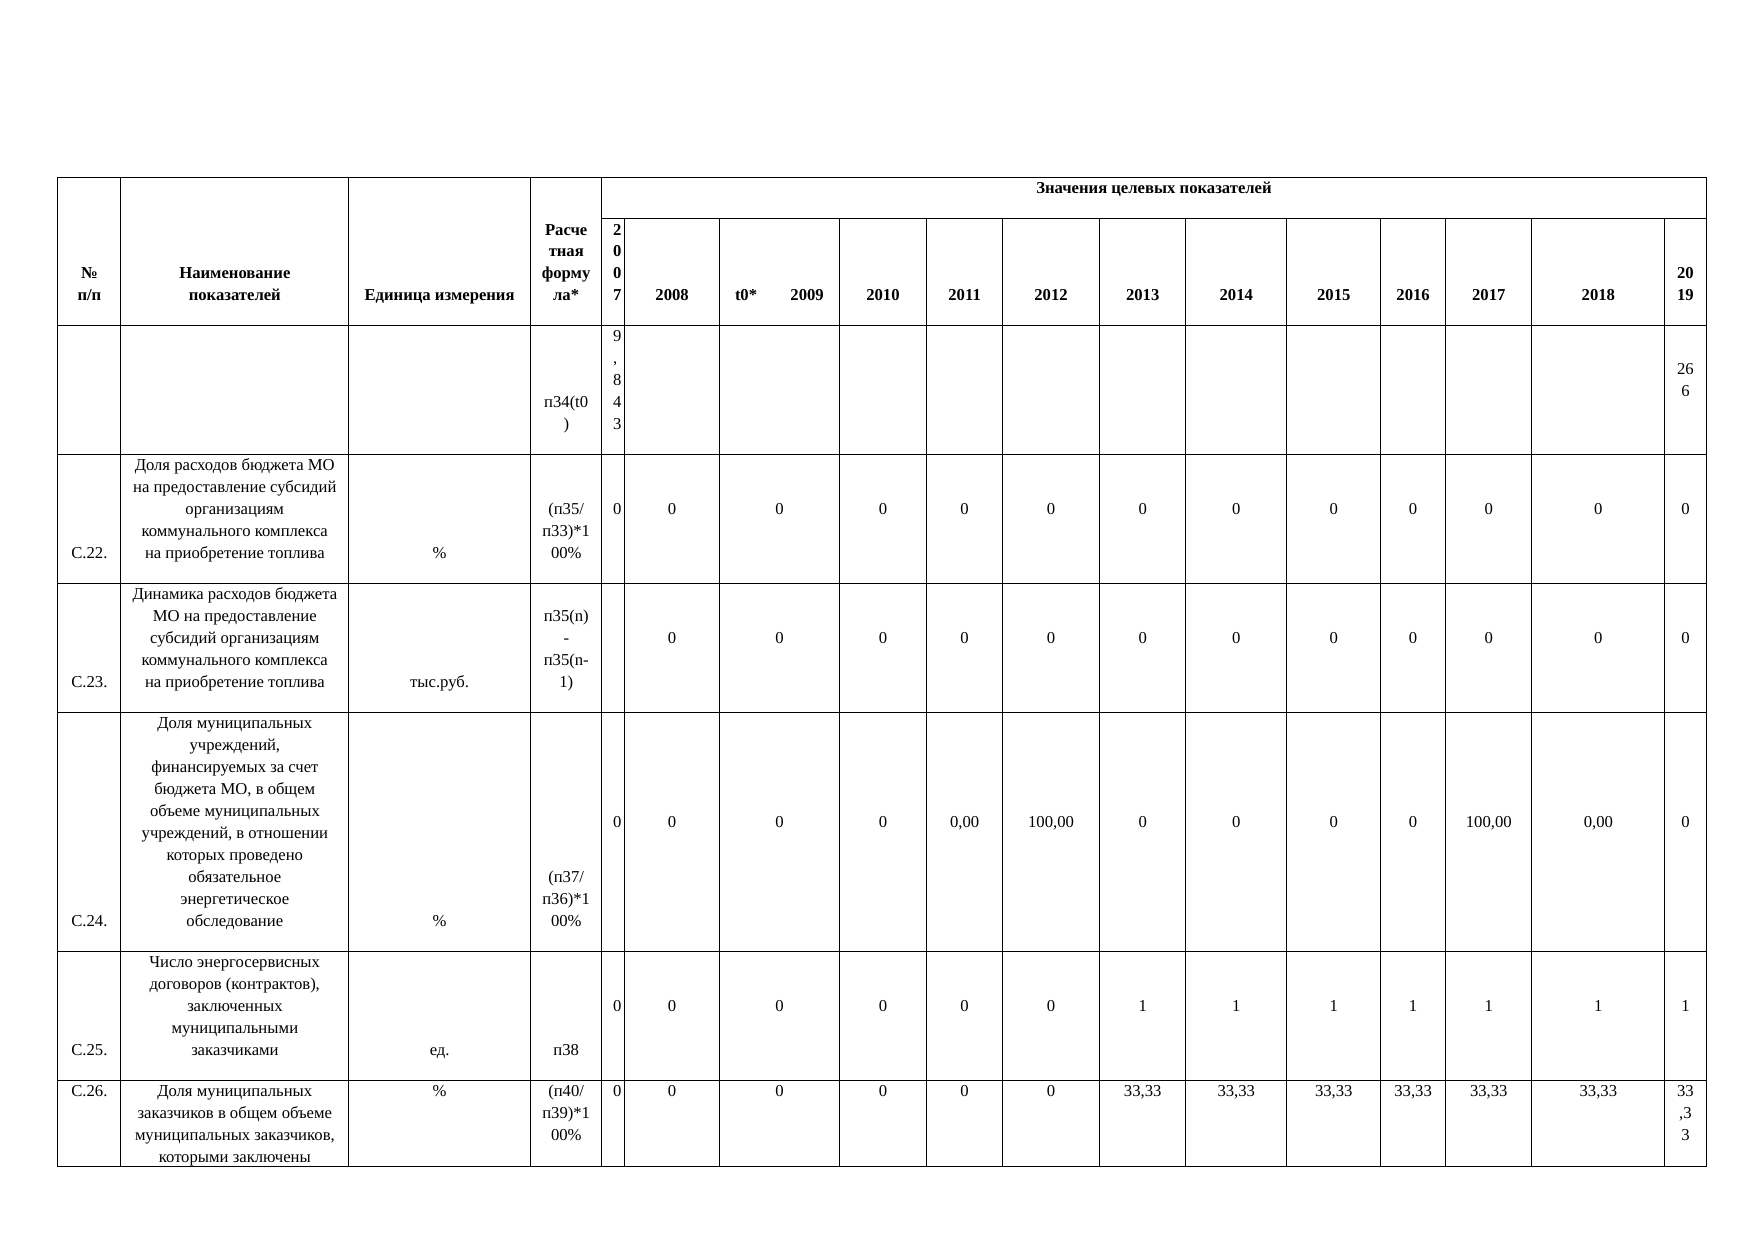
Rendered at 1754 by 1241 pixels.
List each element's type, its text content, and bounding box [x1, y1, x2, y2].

table_cell 2008 [625, 219, 719, 325]
table_cell % [349, 713, 530, 951]
table_cell С.23. [58, 584, 120, 712]
table_cell 0 [720, 952, 839, 1080]
table_cell 0 [602, 713, 624, 951]
table_cell 0 [602, 1081, 624, 1166]
table_cell 0 [927, 952, 1002, 1080]
table_cell 33,33 [1287, 1081, 1380, 1166]
table_cell 2015 [1287, 219, 1380, 325]
table_cell 0 [720, 584, 839, 712]
table_cell [1287, 326, 1380, 454]
table_cell 0 [1003, 952, 1099, 1080]
table_cell С.26. [58, 1081, 120, 1166]
table_header Наименование показателей [121, 178, 348, 325]
table_cell 0 [1381, 713, 1445, 951]
table_cell Число энергосервисных договоров (контрактов), заключенных муниципальными заказчиками [121, 952, 348, 1080]
table_cell 0 [927, 584, 1002, 712]
table_cell 0 [720, 713, 839, 951]
table_cell 266 [1665, 326, 1706, 454]
table_cell 0 [1381, 455, 1445, 583]
table_cell 0 [840, 455, 926, 583]
table_cell [602, 584, 624, 712]
table_cell 0 [1532, 584, 1664, 712]
table_cell 0 [1287, 713, 1380, 951]
table_cell 0 [720, 455, 839, 583]
table_cell [1381, 326, 1445, 454]
table_cell 0 [1446, 455, 1531, 583]
table_cell 0 [1003, 1081, 1099, 1166]
table_cell 0 [625, 1081, 719, 1166]
table_cell 33,33 [1665, 1081, 1706, 1166]
table_cell 0 [927, 455, 1002, 583]
table_cell п38 [531, 952, 601, 1080]
table_cell С.25. [58, 952, 120, 1080]
table_cell 0 [1287, 455, 1380, 583]
table_cell [1186, 326, 1286, 454]
table_cell 0 [840, 713, 926, 951]
table_cell 2010 [840, 219, 926, 325]
table_cell п35(n)-п35(n-1) [531, 584, 601, 712]
table_cell 0 [1100, 584, 1185, 712]
table_cell 1 [1287, 952, 1380, 1080]
table_cell 2019 [1665, 219, 1706, 325]
table_cell 0 [1003, 455, 1099, 583]
table_cell 0 [625, 713, 719, 951]
table_cell Доля расходов бюджета МО на предоставление субсидий организациям коммунального комплекса на приобретение топлива [121, 455, 348, 583]
table_cell Доля муниципальных учреждений, финансируемых за счет бюджета МО, в общем объеме муниципальных учреждений, в отношении которых проведено обязательное энергетическое обследование [121, 713, 348, 951]
table_cell Динамика расходов бюджета МО на предоставление субсидий организациям коммунального комплекса на приобретение топлива [121, 584, 348, 712]
table_cell 0 [625, 455, 719, 583]
table_cell 1 [1665, 952, 1706, 1080]
table_cell 0 [1186, 455, 1286, 583]
table_cell 0 [1532, 455, 1664, 583]
table_cell % [349, 1081, 530, 1166]
table_cell Доля муниципальных заказчиков в общем объеме муниципальных заказчиков, которыми заключены [121, 1081, 348, 1166]
table_cell 0 [840, 952, 926, 1080]
table_cell t0* 2009 [720, 219, 839, 325]
table_cell 0 [1100, 713, 1185, 951]
table_cell 2018 [1532, 219, 1664, 325]
table_cell 0 [1186, 584, 1286, 712]
table_cell п34(t0) [531, 326, 601, 454]
table_cell 2013 [1100, 219, 1185, 325]
table_cell [349, 326, 530, 454]
table_cell 1 [1532, 952, 1664, 1080]
table_cell [840, 326, 926, 454]
table_cell 1 [1446, 952, 1531, 1080]
table_cell 33,33 [1186, 1081, 1286, 1166]
table_cell 0 [720, 1081, 839, 1166]
table_cell 0 [625, 952, 719, 1080]
table_cell тыс.руб. [349, 584, 530, 712]
table_header Единица измерения [349, 178, 530, 325]
table_cell 33,33 [1100, 1081, 1185, 1166]
table_header Значения целевых показателей [602, 178, 1706, 218]
table_cell 2007 [602, 219, 624, 325]
table_cell [1003, 326, 1099, 454]
table_cell [1446, 326, 1531, 454]
table_cell 100,00 [1003, 713, 1099, 951]
table_cell 0 [1186, 713, 1286, 951]
table_header Расчетная формула* [531, 178, 601, 325]
table_cell 2017 [1446, 219, 1531, 325]
table_cell [1100, 326, 1185, 454]
table_cell 33,33 [1446, 1081, 1531, 1166]
table_cell (п37/п36)*100% [531, 713, 601, 951]
table_cell (п40/п39)*100% [531, 1081, 601, 1166]
table_cell 0 [1100, 455, 1185, 583]
table_cell С.24. [58, 713, 120, 951]
table_cell 2012 [1003, 219, 1099, 325]
table_cell 9,843 [602, 326, 624, 454]
table_cell [720, 326, 839, 454]
table_cell 0 [1381, 584, 1445, 712]
table_cell ед. [349, 952, 530, 1080]
table_cell 0 [1287, 584, 1380, 712]
table_cell (п35/п33)*100% [531, 455, 601, 583]
table_cell 0 [1665, 584, 1706, 712]
table_cell 2016 [1381, 219, 1445, 325]
table_cell 0,00 [1532, 713, 1664, 951]
table_cell 0 [840, 584, 926, 712]
table_cell 0 [927, 1081, 1002, 1166]
table_header № п/п [58, 178, 120, 325]
table_cell [121, 326, 348, 454]
table_cell 0 [602, 455, 624, 583]
table_cell 2011 [927, 219, 1002, 325]
table_cell [927, 326, 1002, 454]
table_cell 1 [1100, 952, 1185, 1080]
table_cell [625, 326, 719, 454]
table_cell 0 [625, 584, 719, 712]
table_cell 0 [1665, 455, 1706, 583]
table_cell 1 [1381, 952, 1445, 1080]
table_cell 0,00 [927, 713, 1002, 951]
table_cell 0 [1446, 584, 1531, 712]
table_cell 0 [1665, 713, 1706, 951]
table_cell 100,00 [1446, 713, 1531, 951]
table_cell 0 [1003, 584, 1099, 712]
table_cell 2014 [1186, 219, 1286, 325]
table_cell [1532, 326, 1664, 454]
table_cell [58, 326, 120, 454]
table_cell 1 [1186, 952, 1286, 1080]
table_cell 33,33 [1381, 1081, 1445, 1166]
table_cell 0 [602, 952, 624, 1080]
table_cell 33,33 [1532, 1081, 1664, 1166]
table_cell С.22. [58, 455, 120, 583]
table_cell % [349, 455, 530, 583]
table_cell 0 [840, 1081, 926, 1166]
